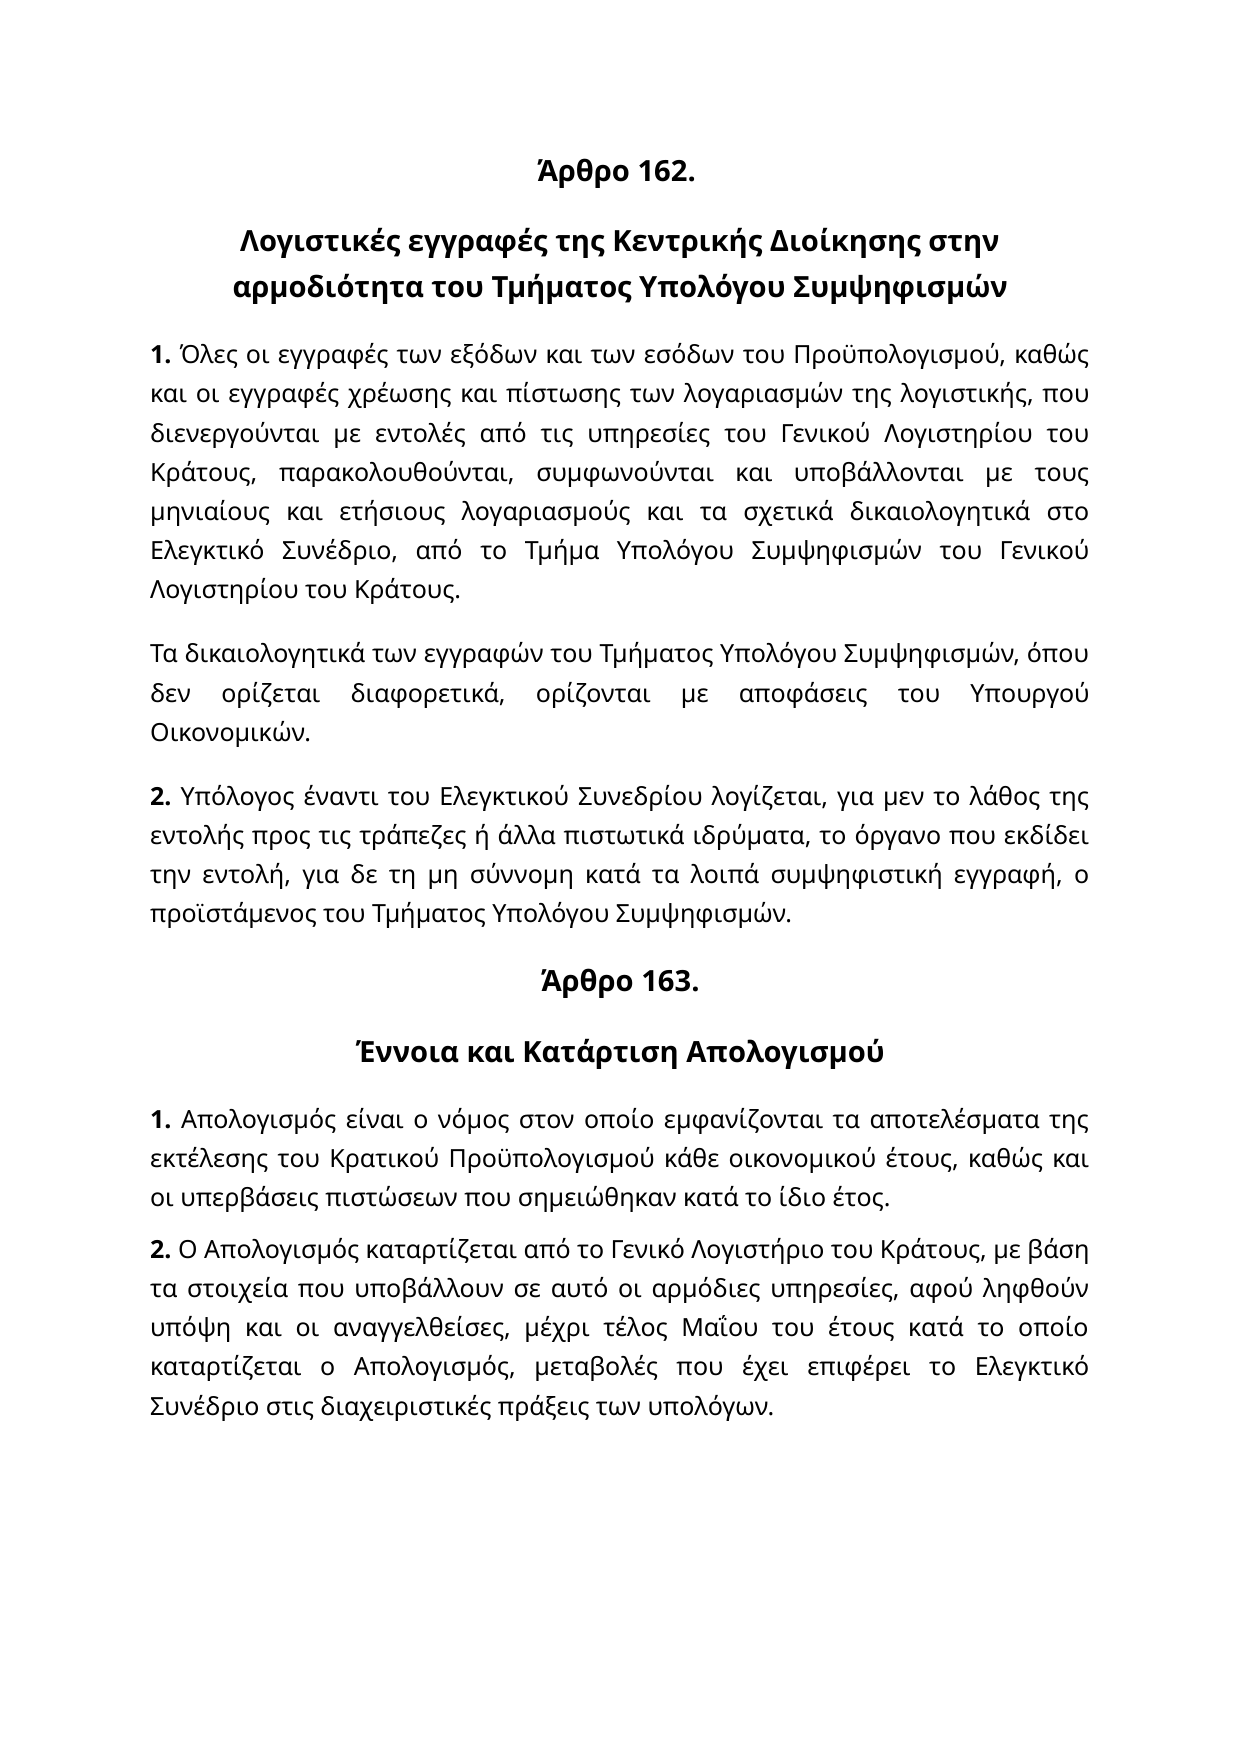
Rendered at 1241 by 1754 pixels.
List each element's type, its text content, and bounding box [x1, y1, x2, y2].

text 1. Απολογισμός είναι ο νόμος στον οποίο εμφανίζονται τα αποτελέσματα της εκτέλεσης του Κρατικού Προϋπολογισμού κάθε οικονομικού έτους, καθώς και οι υπερβάσεις πιστώσεων που σημειώθηκαν κατά το ίδιο έτος. [150, 1101, 1090, 1214]
text 1. Όλες οι εγγραφές των εξόδων και των εσόδων του Προϋπολογισμού, καθώς και οι εγγραφές χρέωσης και πίστωσης των λογαριασμών της λογιστικής, που διενεργούνται με εντολές από τις υπηρεσίες του Γενικού Λογιστηρίου του Κράτους, παρακολουθούνται, συμφωνούνται και υποβάλλονται με τους μηνιαίους και ετήσιους λογαριασμούς και τα σχετικά δικαιολογητικά στο Ελεγκτικό Συνέδριο, από το Τμήμα Υπολόγου Συμψηφισμών του Γενικού Λογιστηρίου του Κράτους. [150, 337, 1090, 606]
subtitle Άρθρο 162. [150, 150, 1090, 190]
text Τα δικαιολογητικά των εγγραφών του Τμήματος Υπολόγου Συμψηφισμών, όπου δεν ορίζεται διαφορετικά, ορίζονται με αποφάσεις του Υπουργού Οικονομικών. [150, 636, 1090, 748]
subtitle Έννοια και Κατάρτιση Απολογισμού [150, 1031, 1090, 1071]
text 2. Υπόλογος έναντι του Ελεγκτικού Συνεδρίου λογίζεται, για μεν το λάθος της εντολής προς τις τράπεζες ή άλλα πιστωτικά ιδρύματα, το όργανο που εκδίδει την εντολή, για δε τη μη σύννομη κατά τα λοιπά συμψηφιστική εγγραφή, ο προϊστάμενος του Τμήματος Υπολόγου Συμψηφισμών. [150, 778, 1090, 930]
subtitle Λογιστικές εγγραφές της Κεντρικής Διοίκησης στην αρμοδιότητα του Τμήματος Υπολόγου Συμψηφισμών [150, 221, 1090, 306]
text 2. Ο Απολογισμός καταρτίζεται από το Γενικό Λογιστήριο του Κράτους, με βάση τα στοιχεία που υποβάλλουν σε αυτό οι αρμόδιες υπηρεσίες, αφού ληφθούν υπόψη και οι αναγγελθείσες, μέχρι τέλος Μαΐου του έτους κατά το οποίο καταρτίζεται ο Απολογισμός, μεταβολές που έχει επιφέρει το Ελεγκτικό Συνέδριο στις διαχειριστικές πράξεις των υπολόγων. [150, 1231, 1090, 1422]
subtitle Άρθρο 163. [150, 960, 1090, 1000]
